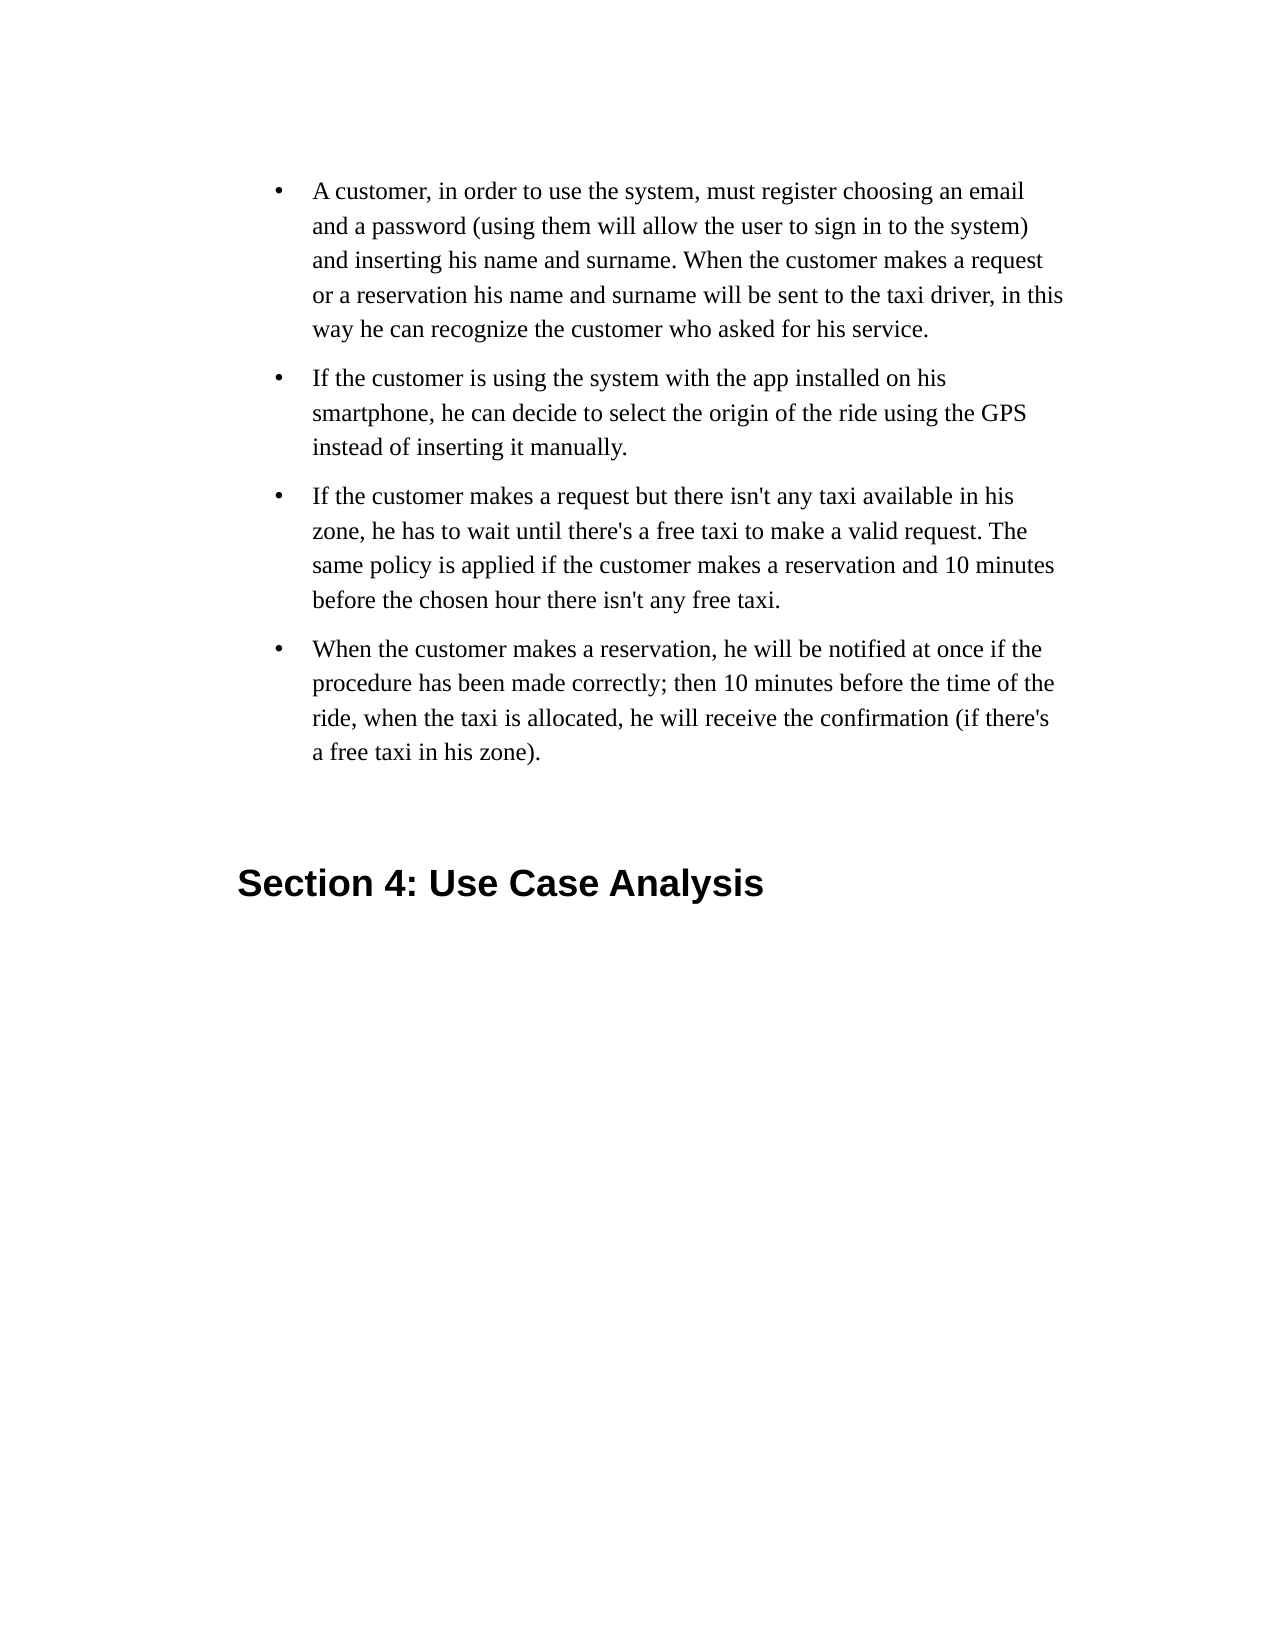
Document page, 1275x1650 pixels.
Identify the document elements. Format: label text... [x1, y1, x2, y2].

list If the customer is using the system with the app installed on his smartphone, he can decide to select the origin of the ride using the GPS instead of inserting it manually. [274, 363, 1064, 461]
list When the customer makes a reservation, he will be notified at once if the procedure has been made correctly; then 10 minutes before the time of the ride, when the taxi is allocated, he will receive the confirmation (if there's a free taxi in his zone). [274, 634, 1064, 766]
list If the customer makes a request but there isn't any taxi available in his zone, he has to wait until there's a free taxi to make a valid request. The same policy is applied if the customer makes a reservation and 10 minutes before the chosen hour there isn't any free taxi. [274, 481, 1064, 613]
subtitle Section 4: Use Case Analysis [237, 860, 1064, 904]
list A customer, in order to use the system, must register choosing an email and a password (using them will allow the user to sign in to the system) and inserting his name and surname. When the customer makes a request or a reservation his name and surname will be sent to the taxi driver, in this way he can recognize the customer who asked for his service. [274, 176, 1064, 343]
